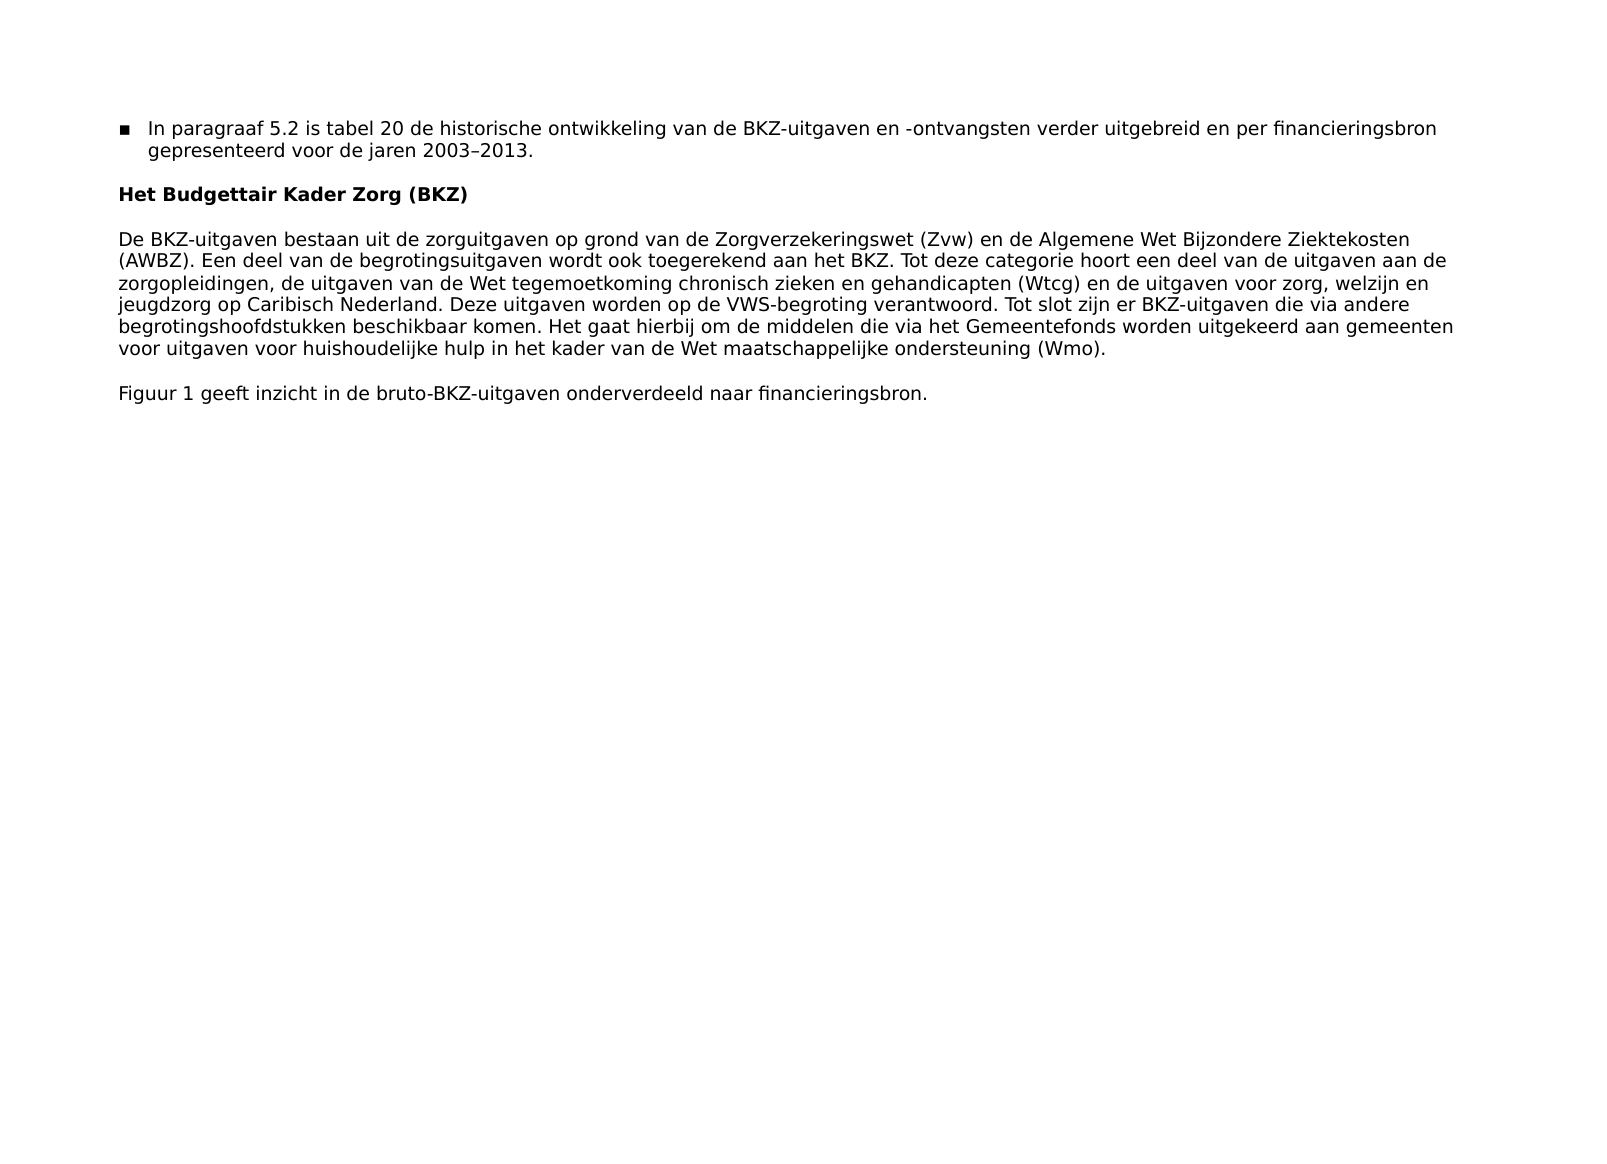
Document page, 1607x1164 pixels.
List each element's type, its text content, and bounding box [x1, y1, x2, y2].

text Figuur 1 geeft inzicht in de bruto-BKZ-uitgaven onderverdeeld naar financieringsbron. [118, 382, 1488, 404]
text De BKZ-uitgaven bestaan uit de zorguitgaven op grond van de Zorgverzekeringswet (Zvw) en de Algemene Wet Bijzondere Ziektekosten (AWBZ). Een deel van de begrotingsuitgaven wordt ook toegerekend aan het BKZ. Tot deze categorie hoort een deel van de uitgaven aan de zorgopleidingen, de uitgaven van de Wet tegemoetkoming chronisch zieken en gehandicapten (Wtcg) en de uitgaven voor zorg, welzijn en jeugdzorg op Caribisch Nederland. Deze uitgaven worden op de VWS-begroting verantwoord. Tot slot zijn er BKZ-uitgaven die via andere begrotingshoofdstukken beschikbaar komen. Het gaat hierbij om de middelen die via het Gemeentefonds worden uitgekeerd aan gemeenten voor uitgaven voor huishoudelijke hulp in het kader van de Wet maatschappelijke ondersteuning (Wmo). [118, 228, 1488, 360]
subtitle Het Budgettair Kader Zorg (BKZ) [118, 184, 1488, 206]
text ▪ In paragraaf 5.2 is tabel 20 de historische ontwikkeling van de BKZ-uitgaven en -ontvangsten verder uitgebreid en per financieringsbron gepresenteerd voor de jaren 2003–2013. [118, 118, 1488, 162]
